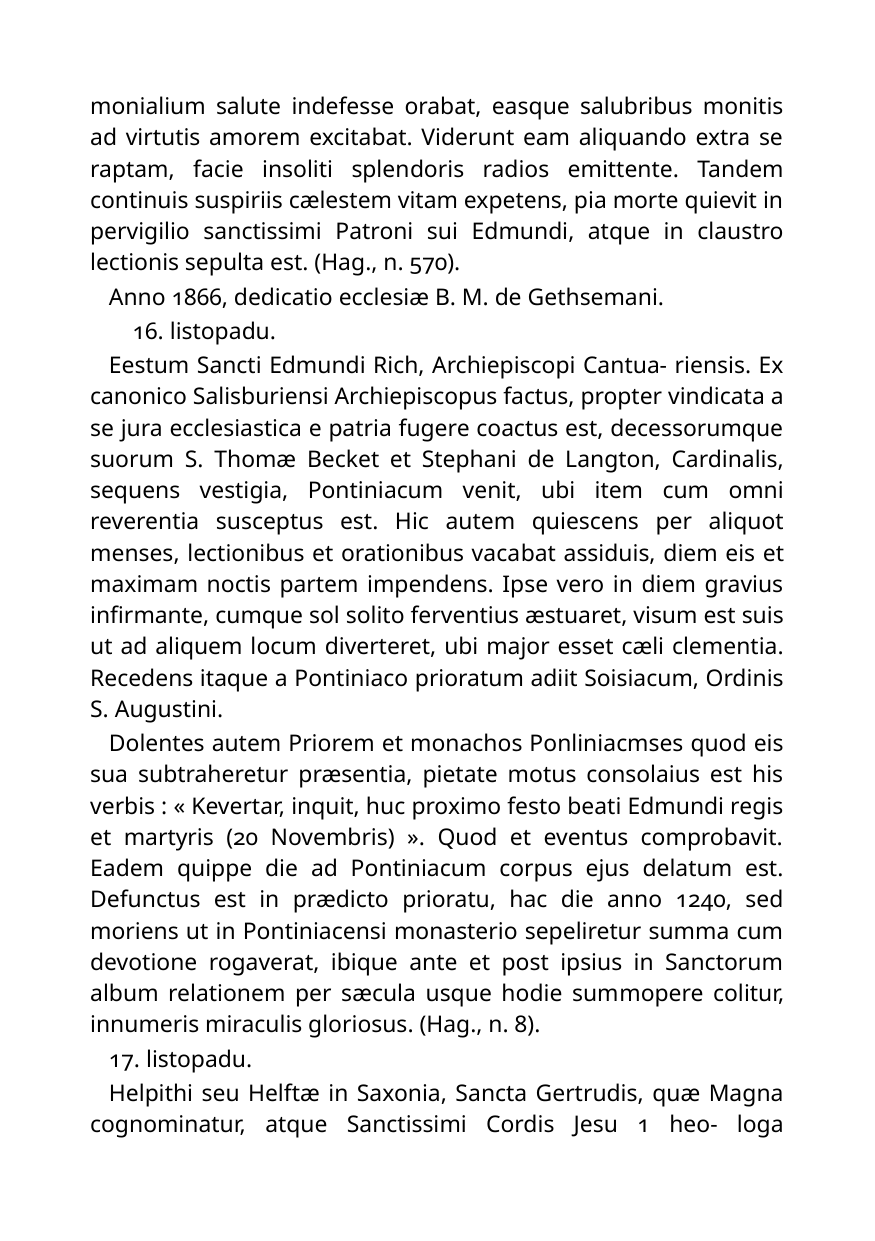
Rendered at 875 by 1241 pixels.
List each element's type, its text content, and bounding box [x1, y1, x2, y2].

text Helpithi seu Helftæ in Saxonia, Sancta Gertrudis, quæ Magna cognominatur, atque Sanctissimi Cordis Jesu 1 heo- loga [90, 1077, 784, 1139]
text Dolentes autem Priorem et monachos Ponliniacmses quod eis sua subtraheretur præsentia, pietate motus consolaius est his verbis : « Kevertar, inquit, huc proximo festo beati Edmundi regis et martyris (20 Novembris) ». Quod et eventus comprobavit. Eadem quippe die ad Pontiniacum corpus ejus delatum est. Defunctus est in prædicto prioratu, hac die anno 1240, sed moriens ut in Pontiniacensi monasterio sepeliretur summa cum devotione rogaverat, ibique ante et post ipsius in Sanctorum album relationem per sæcula usque hodie sum­mopere colitur, innumeris miraculis gloriosus. (Hag., n. 8). [90, 727, 784, 1039]
text 16. listopadu. [90, 315, 784, 346]
text Eestum Sancti Edmundi Rich, Archiepiscopi Cantua- riensis. Ex canonico Salisburiensi Archiepiscopus factus, propter vindicata a se jura ecclesiastica e patria fugere coactus est, decessorumque suorum S. Thomæ Becket et Stephani de Langton, Cardinalis, sequens vestigia, Pontiniacum venit, ubi item cum omni reverentia susceptus est. Hic autem quiescens per aliquot menses, lectionibus et orationibus vaca­bat assiduis, diem eis et maximam noctis partem impendens. Ipse vero in diem gravius infirmante, cumque sol solito ferventius æstuaret, visum est suis ut ad aliquem locum diverteret, ubi major esset cæli clementia. Recedens itaque a Pontiniaco prioratum adiit Soisiacum, Ordinis S. Augustini. [90, 349, 784, 724]
text 17. listopadu. [90, 1043, 784, 1074]
text Anno 1866, dedicatio ecclesiæ B. M. de Gethsemani. [90, 281, 784, 312]
text monialium salute indefesse orabat, easque salubribus monitis ad virtutis amorem excitabat. Viderunt eam aliquando extra se raptam, facie insoliti splen­doris radios emittente. Tandem continuis suspiriis cælestem vitam expetens, pia morte quievit in pervigilio sanctissimi Patroni sui Edmundi, atque in claustro lectionis sepulta est. (Hag., n. 570). [90, 90, 784, 277]
